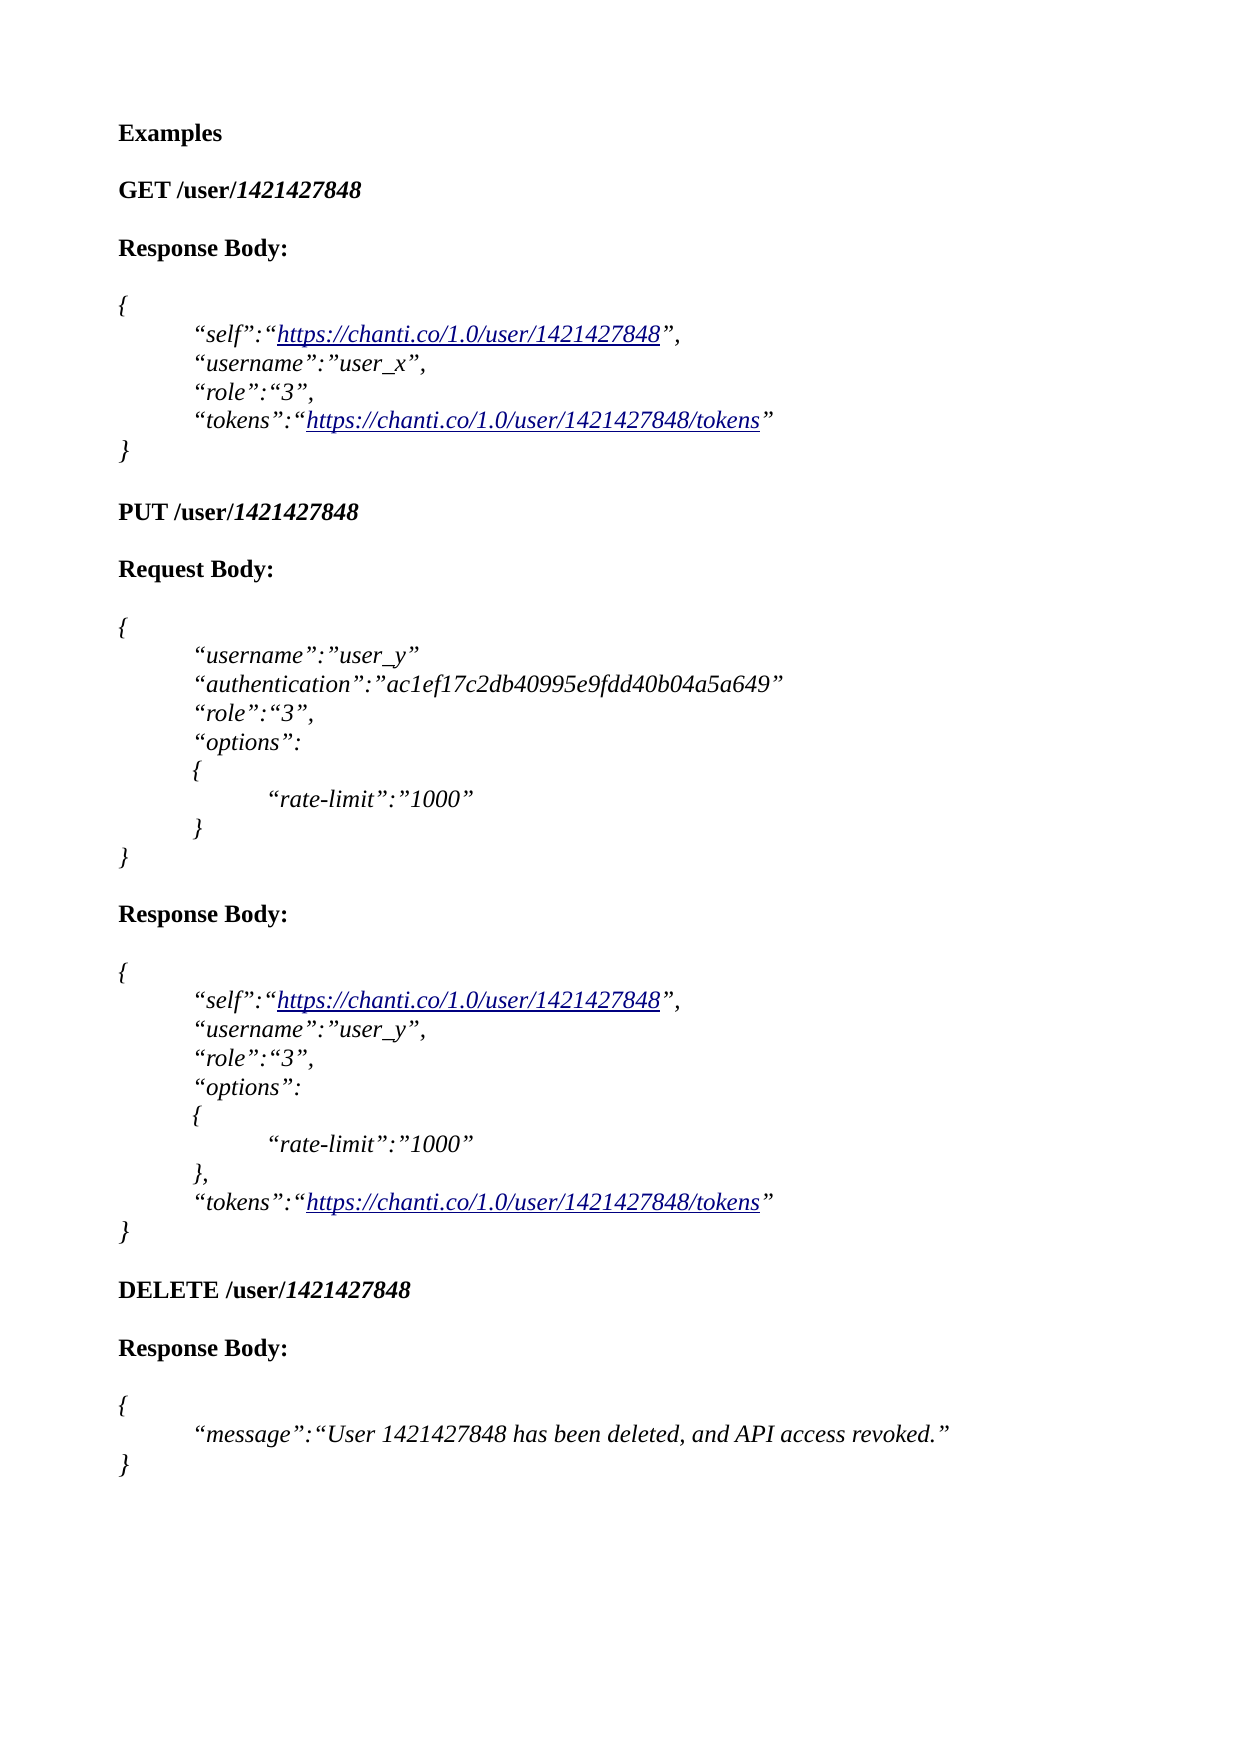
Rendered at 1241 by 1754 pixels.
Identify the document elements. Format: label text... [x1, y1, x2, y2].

text “self”:“https://chanti.co/1.0/user/1421427848”, [118, 985, 1122, 1014]
text { [118, 957, 1122, 985]
text DELETE /user/1421427848 [118, 1275, 1122, 1304]
text “username”:”user_x”, [118, 348, 1122, 377]
text “options”: [118, 1072, 1122, 1100]
text “options”: [118, 727, 1122, 755]
text “username”:”user_y” [118, 640, 1122, 669]
text } [118, 842, 1122, 870]
text } [118, 434, 1122, 466]
text Request Body: [118, 554, 1122, 583]
text “role”:“3”, [118, 698, 1122, 727]
text } [118, 1448, 1122, 1479]
text { [118, 1100, 1122, 1129]
text “tokens”:“https://chanti.co/1.0/user/1421427848/tokens” [118, 406, 1122, 434]
text “username”:”user_y”, [118, 1014, 1122, 1043]
text Response Body: [118, 233, 1122, 262]
text Response Body: [118, 899, 1122, 928]
text “rate-limit”:”1000” [118, 784, 1122, 813]
text “message”:“User 1421427848 has been deleted, and API access revoked.” [118, 1419, 1122, 1448]
text } [118, 813, 1122, 842]
text { [118, 291, 1122, 319]
text “authentication”:”ac1ef17c2db40995e9fdd40b04a5a649” [118, 669, 1122, 698]
text PUT /user/1421427848 [118, 497, 1122, 525]
text “tokens”:“https://chanti.co/1.0/user/1421427848/tokens” [118, 1187, 1122, 1215]
text { [118, 755, 1122, 784]
text “role”:“3”, [118, 377, 1122, 406]
text “rate-limit”:”1000” [118, 1129, 1122, 1158]
text }, [118, 1158, 1122, 1187]
text “role”:“3”, [118, 1043, 1122, 1072]
text “self”:“https://chanti.co/1.0/user/1421427848”, [118, 319, 1122, 348]
text Response Body: [118, 1333, 1122, 1362]
text Examples [118, 118, 1122, 147]
text { [118, 1390, 1122, 1419]
text { [118, 612, 1122, 640]
text } [118, 1215, 1122, 1247]
text GET /user/1421427848 [118, 176, 1122, 204]
